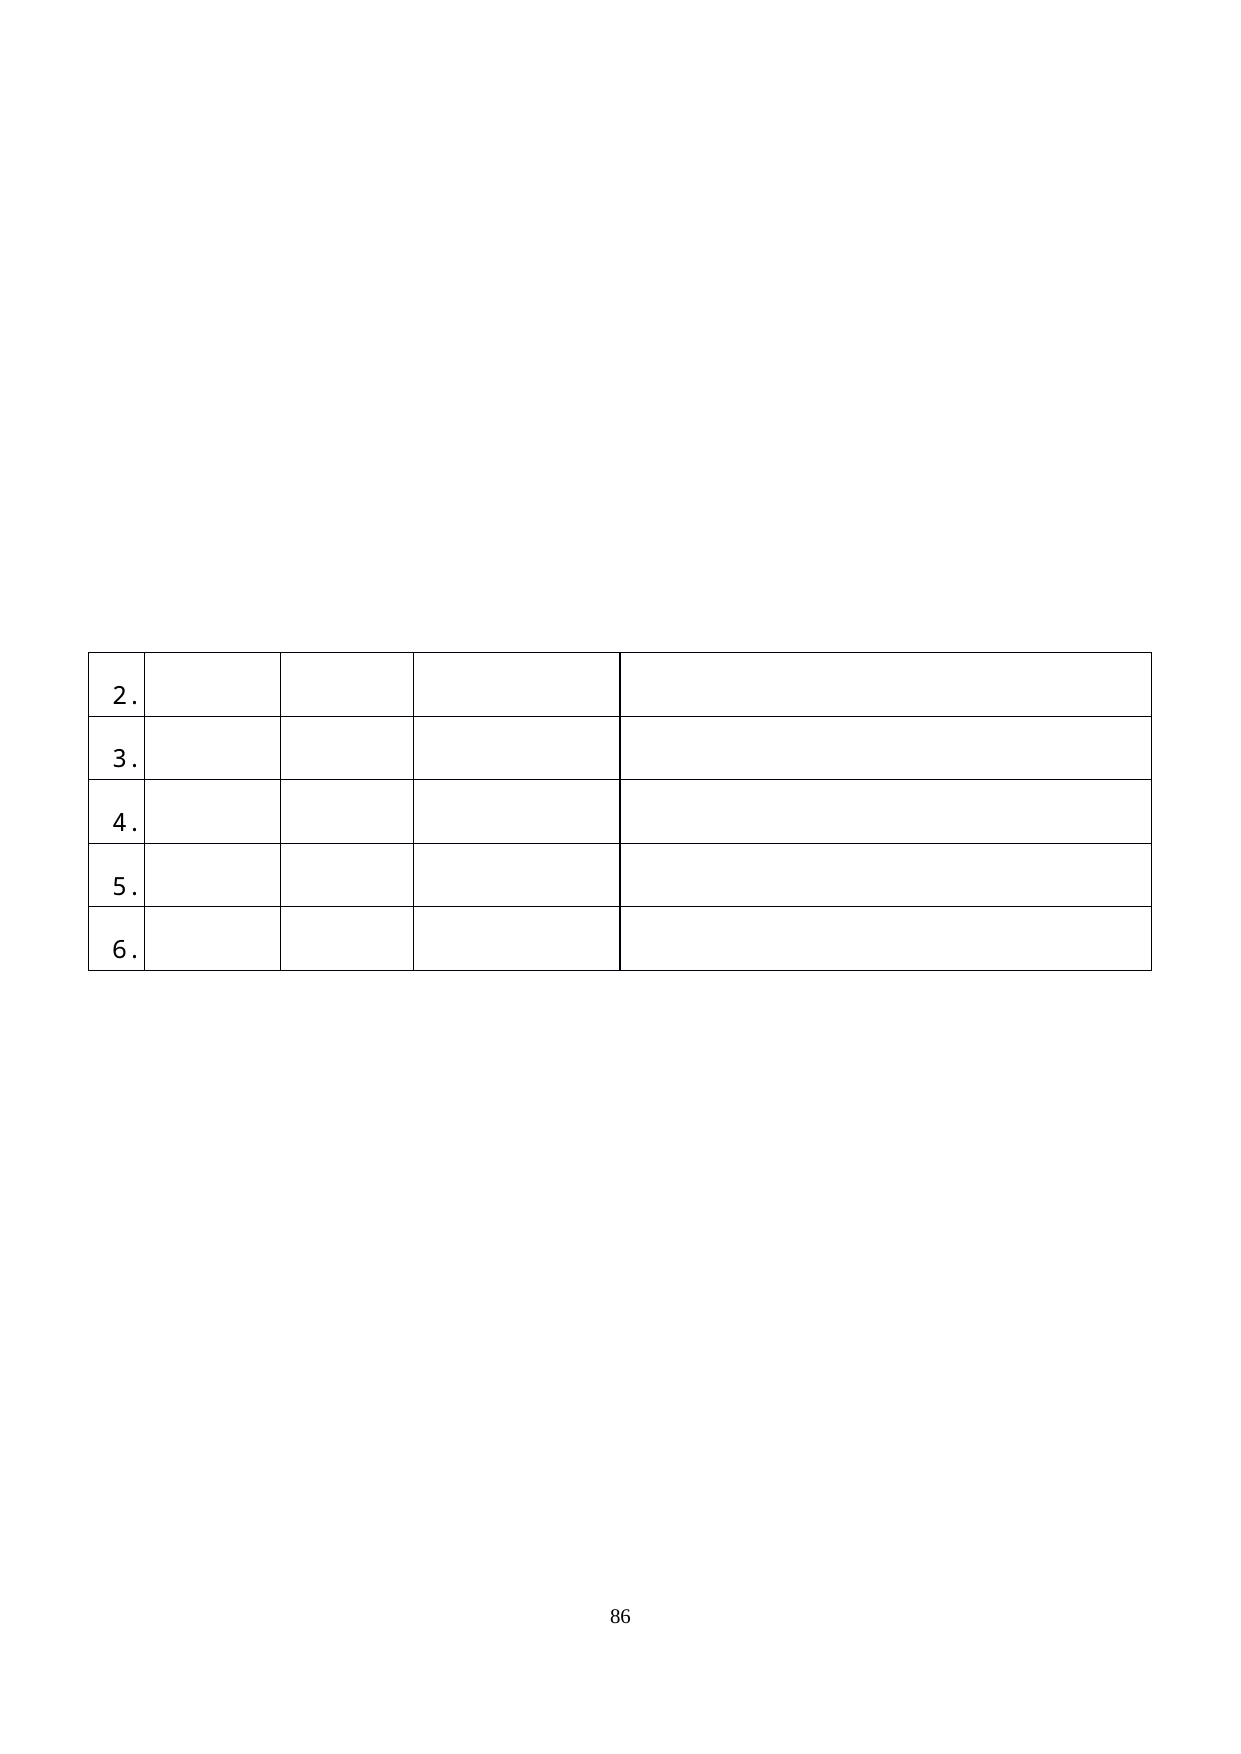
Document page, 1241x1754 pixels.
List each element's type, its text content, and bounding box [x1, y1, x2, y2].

table_cell [145, 907, 280, 970]
table_cell [414, 780, 619, 843]
table_cell [621, 717, 1151, 779]
table_cell 3. [89, 717, 144, 779]
table_cell [414, 844, 619, 906]
table_cell [145, 780, 280, 843]
table_cell 2. [89, 653, 144, 716]
table_cell [281, 717, 413, 779]
table_cell [281, 780, 413, 843]
table_cell 5. [89, 844, 144, 906]
table_cell [621, 653, 1151, 716]
table_cell 6. [89, 907, 144, 970]
table_cell [145, 717, 280, 779]
table_cell [414, 907, 619, 970]
table_cell [621, 907, 1151, 970]
table_cell [281, 907, 413, 970]
table_cell [414, 717, 619, 779]
table_cell [281, 844, 413, 906]
table_cell [414, 653, 619, 716]
table_cell 4. [89, 780, 144, 843]
table_cell [281, 653, 413, 716]
table_cell [621, 844, 1151, 906]
table_cell [145, 844, 280, 906]
table_cell [621, 780, 1151, 843]
table_cell [145, 653, 280, 716]
